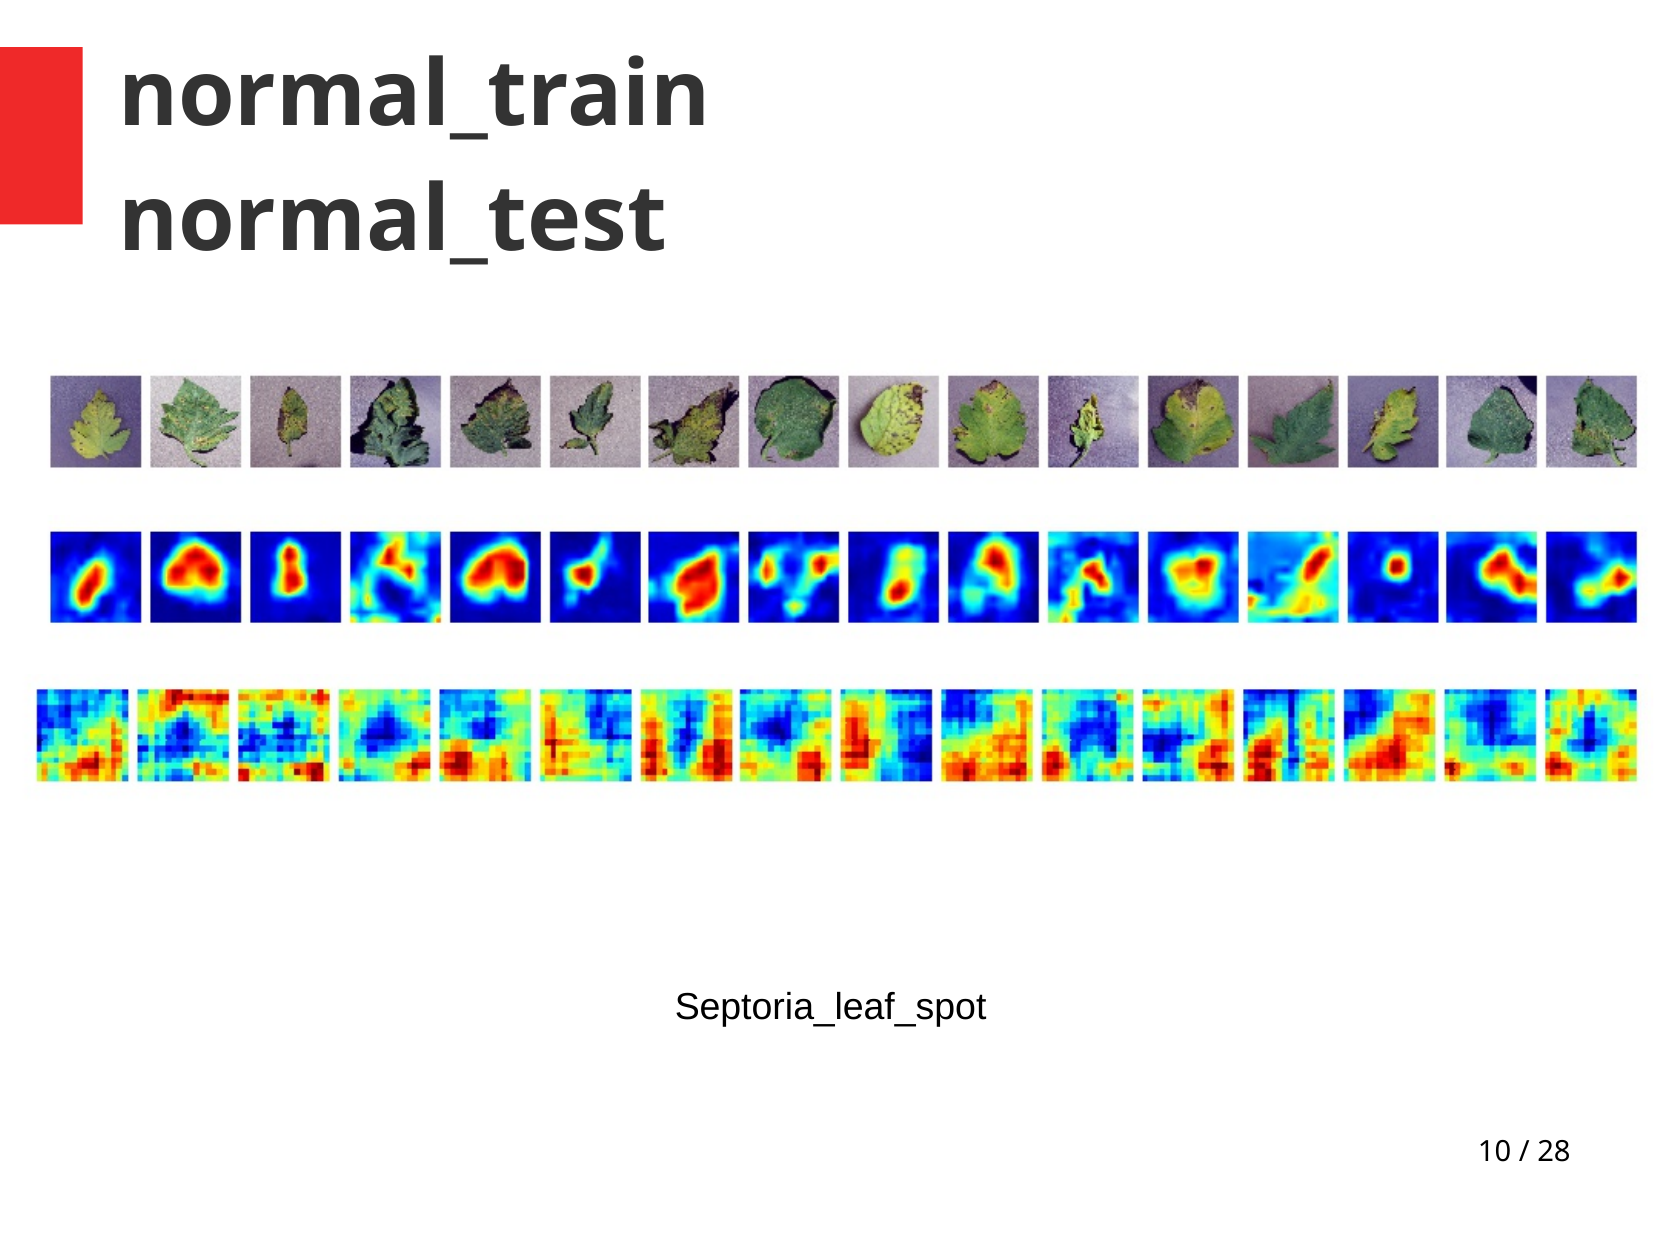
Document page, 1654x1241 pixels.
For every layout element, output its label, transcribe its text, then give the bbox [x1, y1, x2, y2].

picture [0, 674, 1654, 819]
picture [0, 359, 1654, 505]
text_box Septoria_leaf_spot [660, 978, 1002, 1036]
title normal_train normal_test [118, 45, 1571, 260]
picture [0, 515, 1654, 661]
